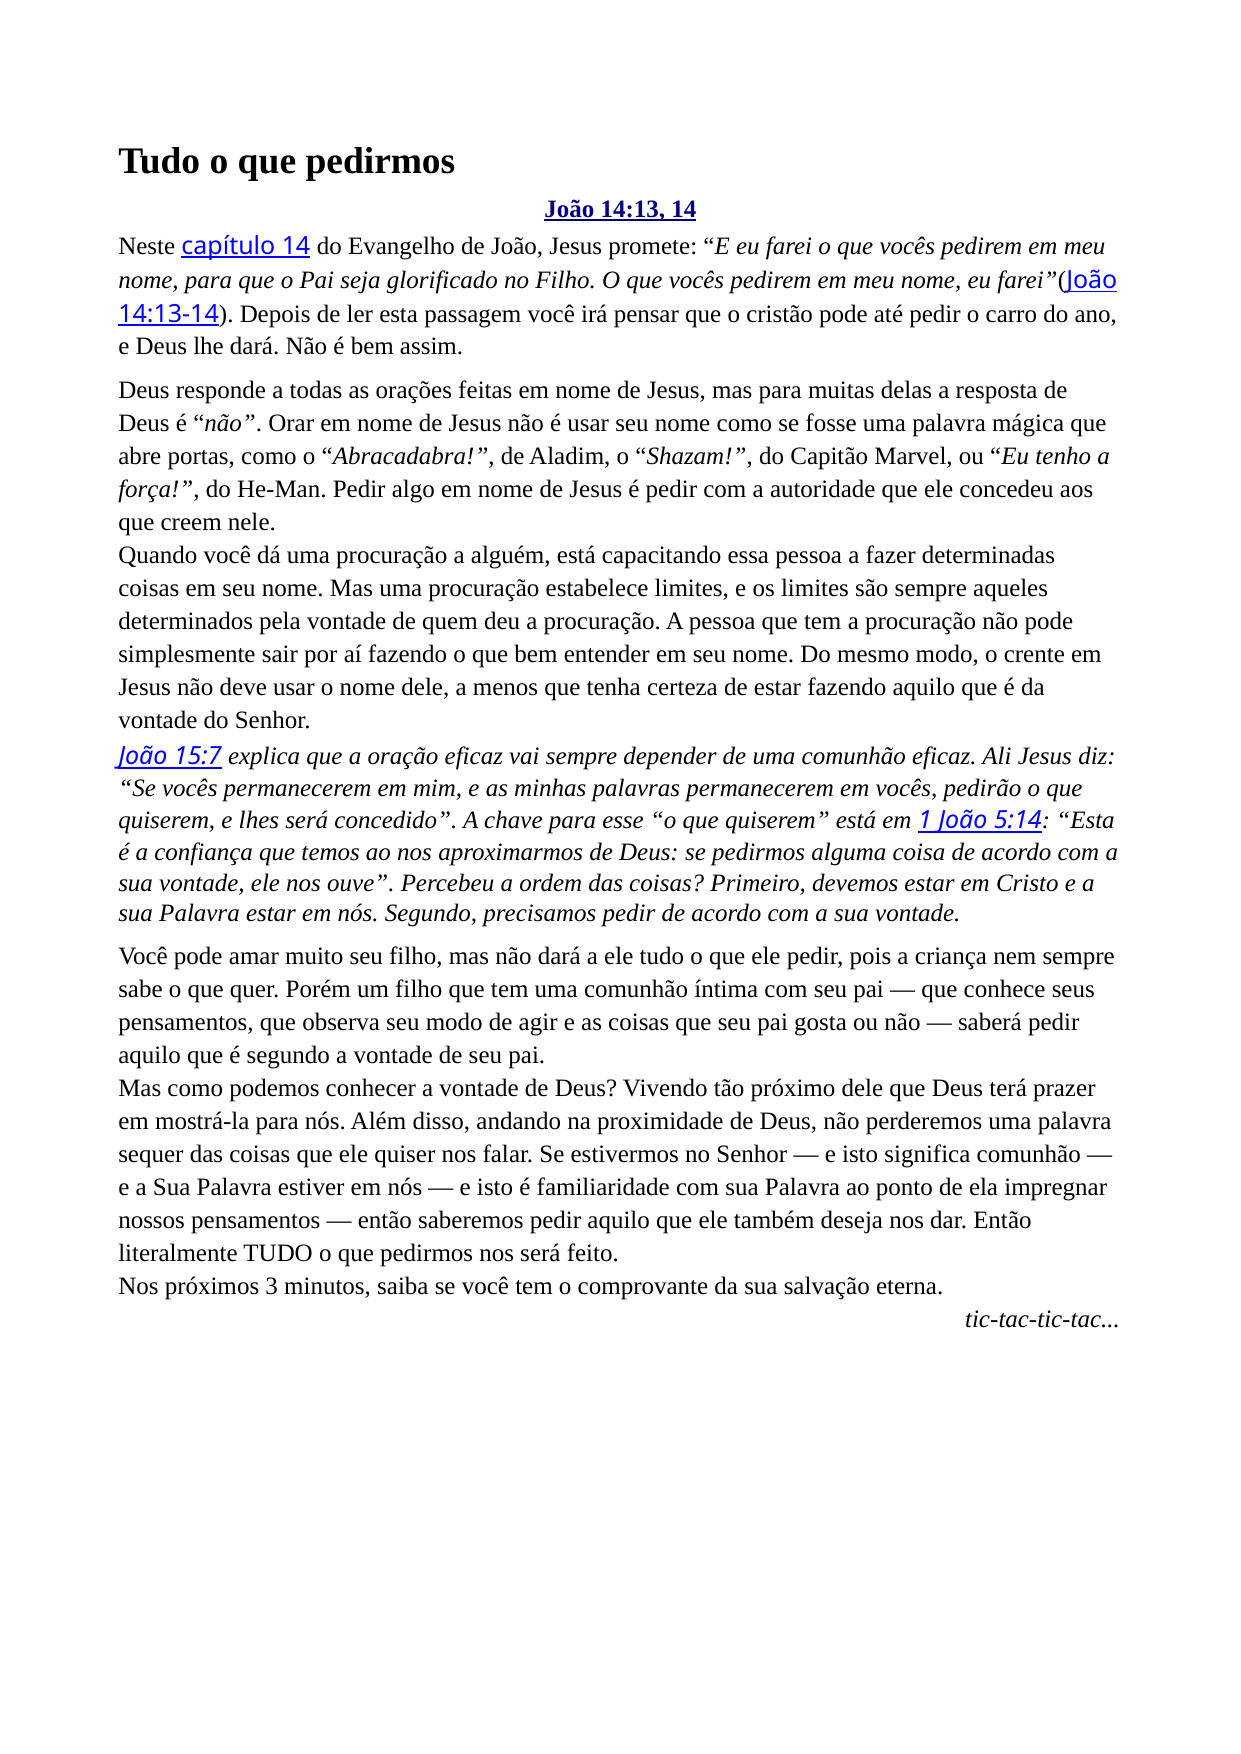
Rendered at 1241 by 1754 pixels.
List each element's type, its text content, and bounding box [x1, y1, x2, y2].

subtitle Tudo o que pedirmos [118, 139, 1122, 182]
text Quando você dá uma procuração a alguém, está capacitando essa pessoa a fazer determinadas coisas em seu nome. Mas uma procuração estabelece limites, e os limites são sempre aqueles determinados pela vontade de quem deu a procuração. A pessoa que tem a procuração não pode simplesmente sair por aí fazendo o que bem entender em seu nome. Do mesmo modo, o crente em Jesus não deve usar o nome dele, a menos que tenha certeza de estar fazendo aquilo que é da vontade do Senhor. [118, 540, 1122, 734]
text tic-tac-tic-tac... [118, 1304, 1122, 1333]
text João 14:13, 14 [118, 194, 1122, 223]
text Nos próximos 3 minutos, saiba se você tem o comprovante da sua salvação eterna. [118, 1271, 1122, 1300]
text João 15:7 explica que a oração eficaz vai sempre depender de uma comunhão eficaz. Ali Jesus diz: “Se vocês permanecerem em mim, e as minhas palavras permanecerem em vocês, pedirão o que quiserem, e lhes será concedido”. A chave para esse “o que quiserem” está em 1 João 5:14: “Esta é a confiança que temos ao nos aproximarmos de Deus: se pedirmos alguma coisa de acordo com a sua vontade, ele nos ouve”. Percebeu a ordem das coisas? Primeiro, devemos estar em Cristo e a sua Palavra estar em nós. Segundo, precisamos pedir de acordo com a sua vontade. [118, 738, 1122, 926]
text Mas como podemos conhecer a vontade de Deus? Vivendo tão próximo dele que Deus terá prazer em mostrá-la para nós. Além disso, andando na proximidade de Deus, não perderemos uma palavra sequer das coisas que ele quiser nos falar. Se estivermos no Senhor — e isto significa comunhão — e a Sua Palavra estiver em nós — e isto é familiaridade com sua Palavra ao ponto de ela impregnar nossos pensamentos — então saberemos pedir aquilo que ele também deseja nos dar. Então literalmente TUDO o que pedirmos nos será feito. [118, 1073, 1122, 1267]
text Neste capítulo 14 do Evangelho de João, Jesus promete: “E eu farei o que vocês pedirem em meu nome, para que o Pai seja glorificado no Filho. O que vocês pedirem em meu nome, eu farei”(João 14:13-14). Depois de ler esta passagem você irá pensar que o cristão pode até pedir o carro do ano, e Deus lhe dará. Não é bem assim. [118, 228, 1122, 360]
text Você pode amar muito seu filho, mas não dará a ele tudo o que ele pedir, pois a criança nem sempre sabe o que quer. Porém um filho que tem uma comunhão íntima com seu pai — que conhece seus pensamentos, que observa seu modo de agir e as coisas que seu pai gosta ou não — saberá pedir aquilo que é segundo a vontade de seu pai. [118, 941, 1122, 1069]
text Deus responde a todas as orações feitas em nome de Jesus, mas para muitas delas a resposta de Deus é “não”. Orar em nome de Jesus não é usar seu nome como se fosse uma palavra mágica que abre portas, como o “Abracadabra!”, de Aladim, o “Shazam!”, do Capitão Marvel, ou “Eu tenho a força!”, do He-Man. Pedir algo em nome de Jesus é pedir com a autoridade que ele concedeu aos que creem nele. [118, 375, 1122, 536]
